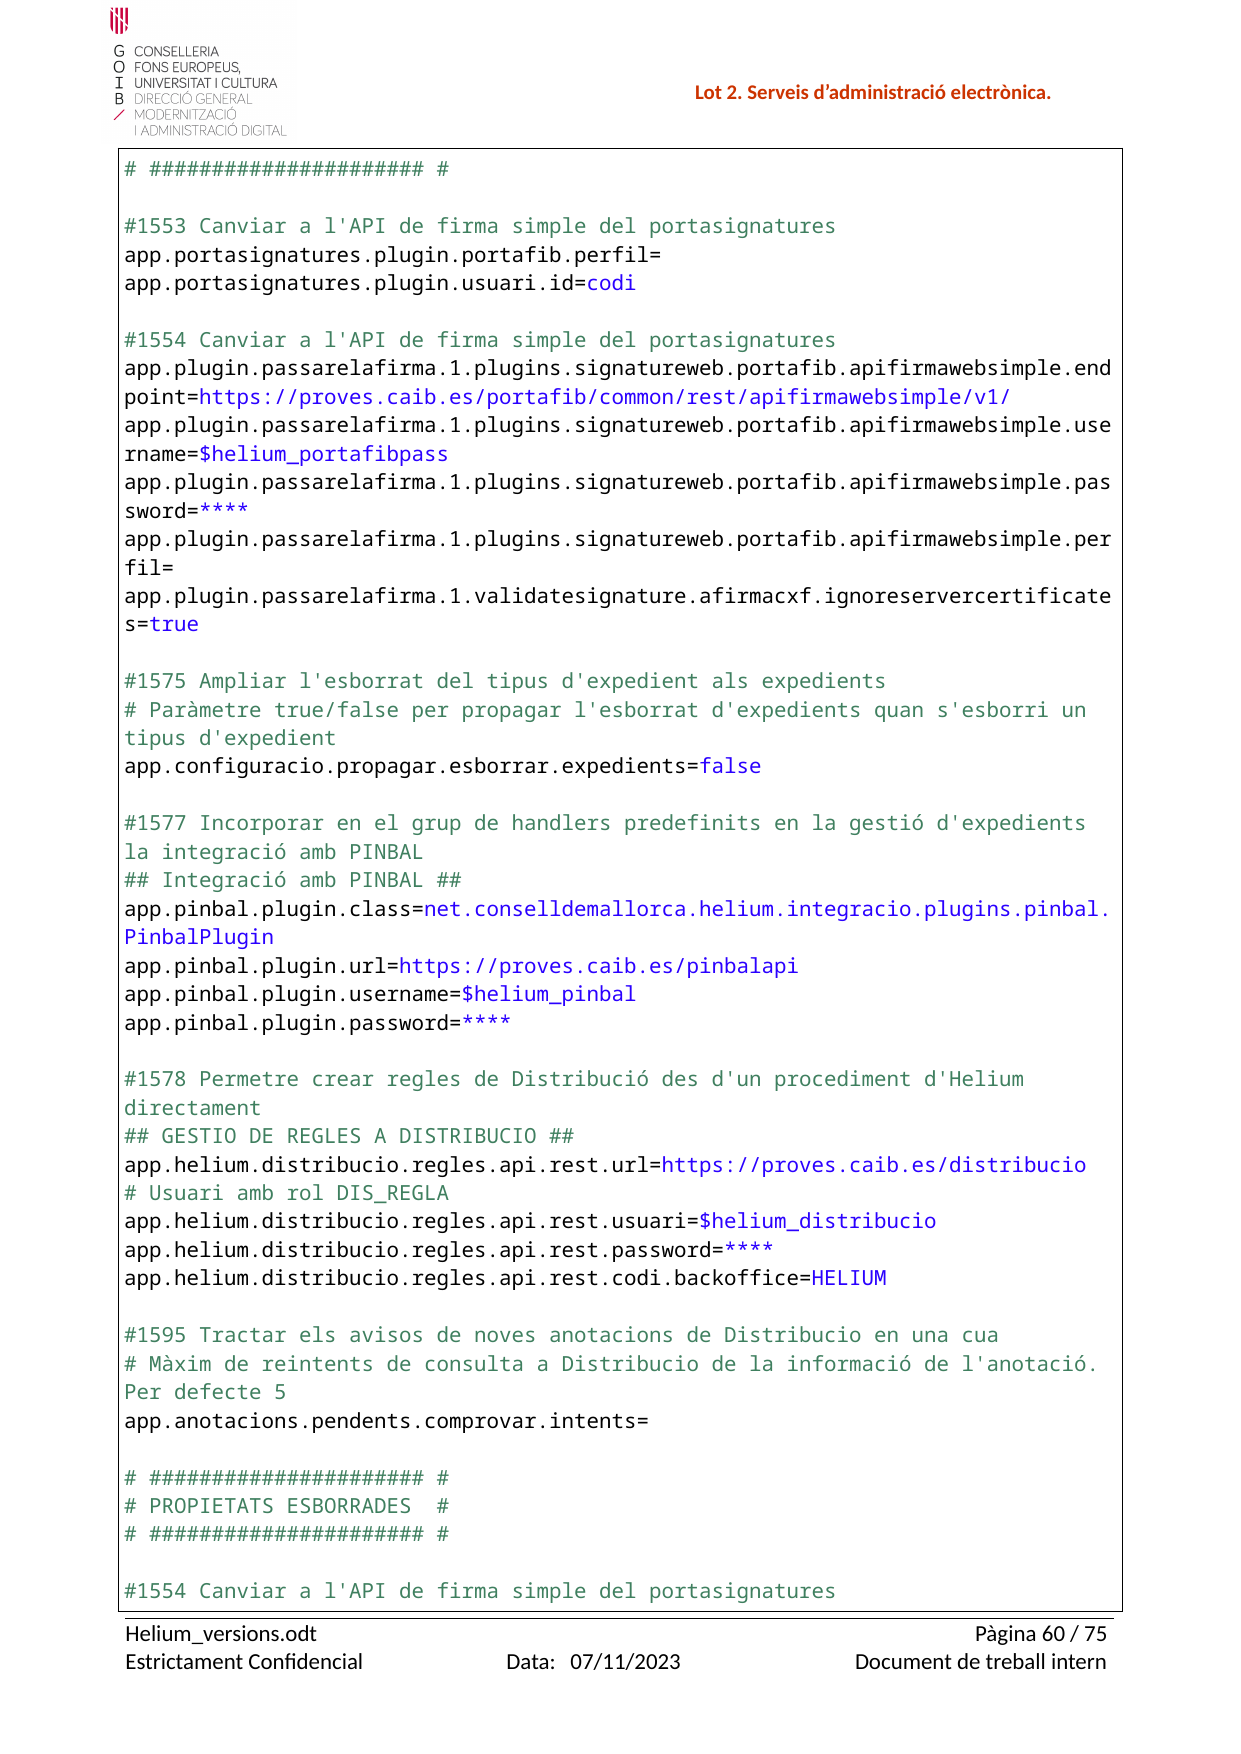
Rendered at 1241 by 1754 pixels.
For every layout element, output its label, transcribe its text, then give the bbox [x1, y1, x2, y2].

picture [100, 0, 297, 144]
table_header # ###################### # #1553 Canviar a l'API de firma simple del portasignatures app.portasignatures.plugin.portafib.perfil= app.portasignatures.plugin.usuari.id=codi #1554 Canviar a l'API de firma simple del portasignatures app.plugin.passarelafirma.1.plugins.signatureweb.portafib.apifirmawebsimple.endpoint=https://proves.caib.es/portafib/common/rest/apifirmawebsimple/v1/ app.plugin.passarelafirma.1.plugins.signatureweb.portafib.apifirmawebsimple.username=$helium_portafibpass app.plugin.passarelafirma.1.plugins.signatureweb.portafib.apifirmawebsimple.password=**** app.plugin.passarelafirma.1.plugins.signatureweb.portafib.apifirmawebsimple.perfil= app.plugin.passarelafirma.1.validatesignature.afirmacxf.ignoreservercertificates=true #1575 Ampliar l'esborrat del tipus d'expedient als expedients # Paràmetre true/false per propagar l'esborrat d'expedients quan s'esborri un tipus d'expedient app.configuracio.propagar.esborrar.expedients=false #1577 Incorporar en el grup de handlers predefinits en la gestió d'expedients la integració amb PINBAL ## Integració amb PINBAL ## app.pinbal.plugin.class=net.conselldemallorca.helium.integracio.plugins.pinbal.PinbalPlugin app.pinbal.plugin.url=https://proves.caib.es/pinbalapi app.pinbal.plugin.username=$helium_pinbal app.pinbal.plugin.password=**** #1578 Permetre crear regles de Distribució des d'un procediment d'Helium directament ## GESTIO DE REGLES A DISTRIBUCIO ## app.helium.distribucio.regles.api.rest.url=https://proves.caib.es/distribucio # Usuari amb rol DIS_REGLA app.helium.distribucio.regles.api.rest.usuari=$helium_distribucio app.helium.distribucio.regles.api.rest.password=**** app.helium.distribucio.regles.api.rest.codi.backoffice=HELIUM #1595 Tractar els avisos de noves anotacions de Distribucio en una cua # Màxim de reintents de consulta a Distribucio de la informació de l'anotació. Per defecte 5 app.anotacions.pendents.comprovar.intents= # ###################### # # PROPIETATS ESBORRADES # # ###################### # #1554 Canviar a l'API de firma simple del portasignatures [119, 149, 1122, 1611]
